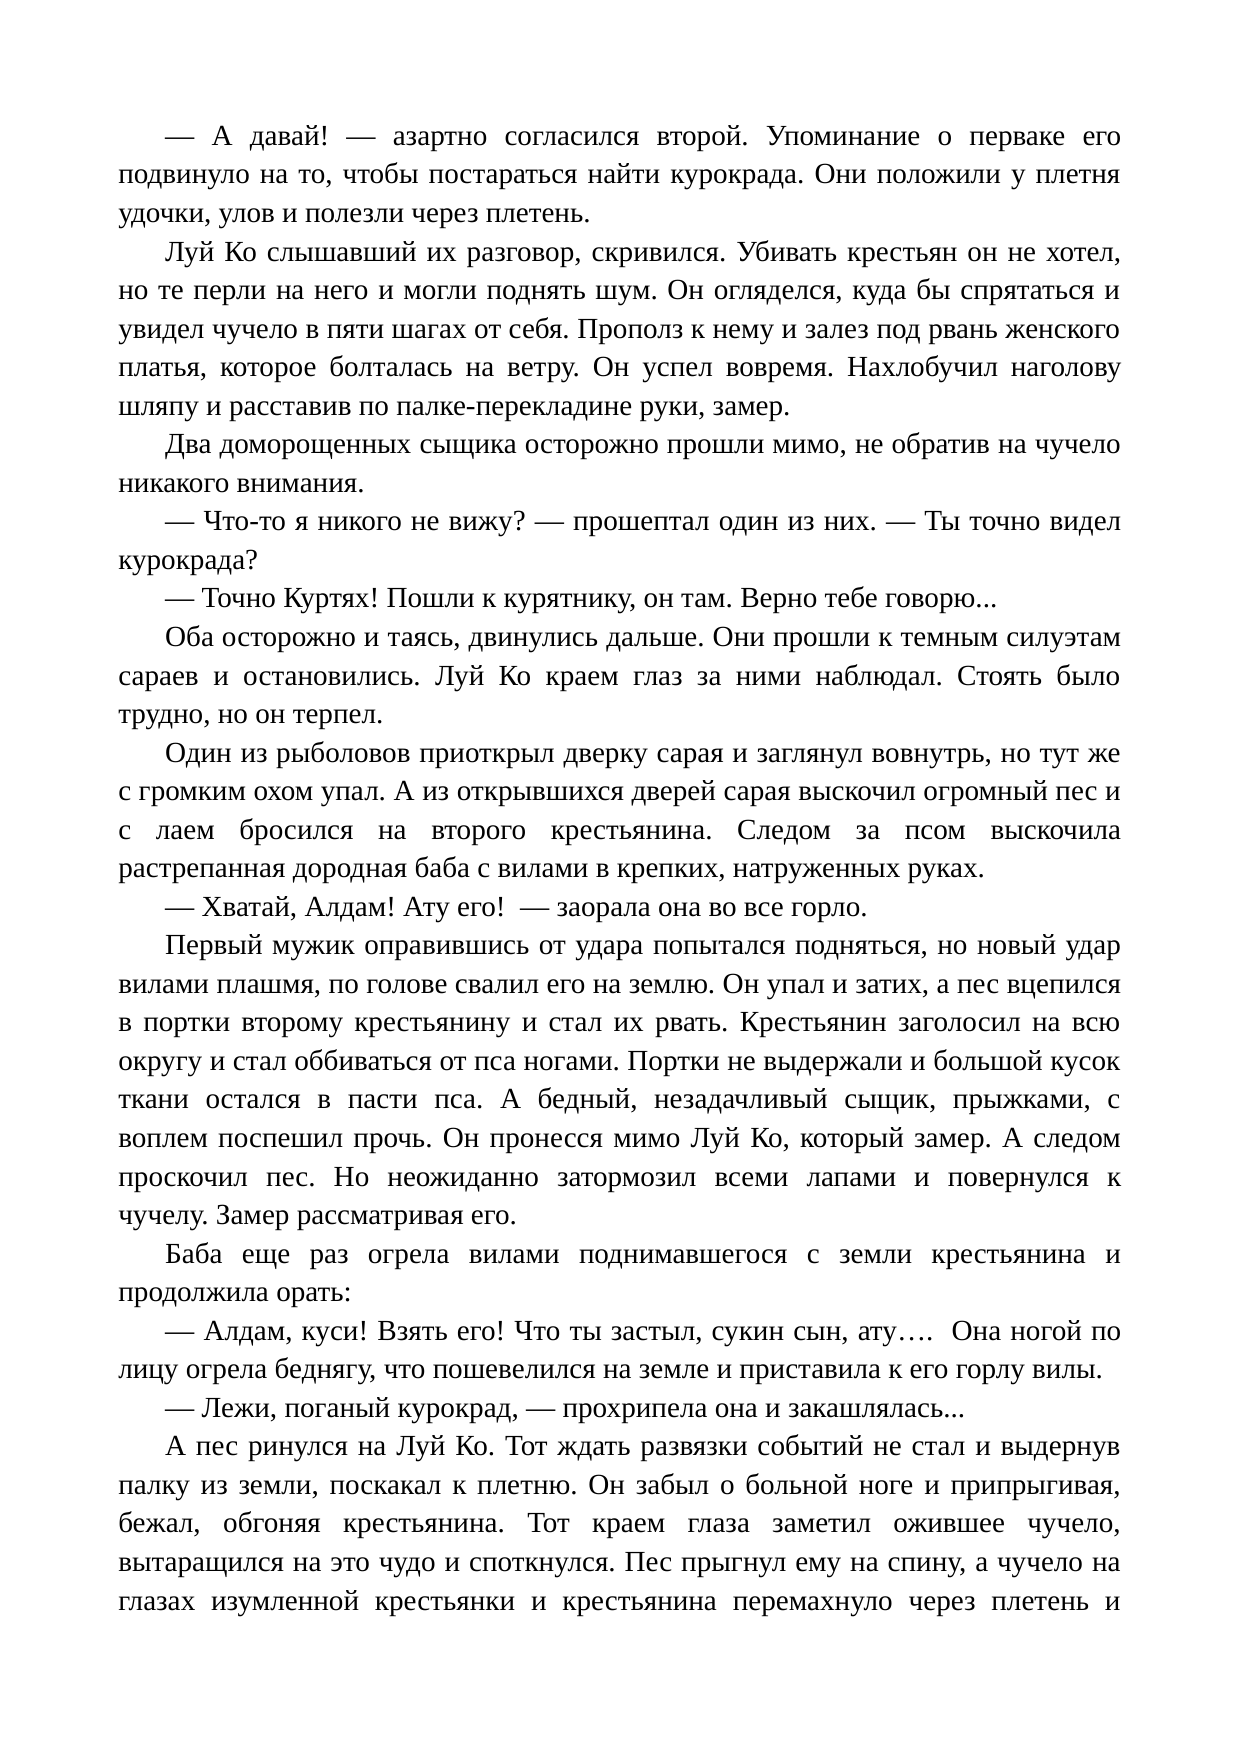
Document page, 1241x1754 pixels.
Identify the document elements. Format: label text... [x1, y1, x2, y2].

text Баба еще раз огрела вилами поднимавшегося с земли крестьянина и продолжила орать: [118, 1236, 1122, 1308]
text — Хватай, Алдам! Ату его! — заорала она во все горло. [118, 889, 1122, 922]
text Оба осторожно и таясь, двинулись дальше. Они прошли к темным силуэтам сараев и остановились. Луй Ко краем глаз за ними наблюдал. Стоять было трудно, но он терпел. [118, 619, 1122, 730]
text — А давай! — азартно согласился второй. Упоминание о перваке его подвинуло на то, чтобы постараться найти курокрада. Они положили у плетня удочки, улов и полезли через плетень. [118, 118, 1122, 229]
text — Что-то я никого не вижу? — прошептал один из них. — Ты точно видел курокрада? [118, 503, 1122, 576]
text — Алдам, куси! Взять его! Что ты застыл, сукин сын, ату…. Она ногой по лицу огрела беднягу, что пошевелился на земле и приставила к его горлу вилы. [118, 1313, 1122, 1385]
text Первый мужик оправившись от удара попытался подняться, но новый удар вилами плашмя, по голове свалил его на землю. Он упал и затих, а пес вцепился в портки второму крестьянину и стал их рвать. Крестьянин заголосил на всю округу и стал оббиваться от пса ногами. Портки не выдержали и большой кусок ткани остался в пасти пса. А бедный, незадачливый сыщик, прыжками, с воплем поспешил прочь. Он пронесся мимо Луй Ко, который замер. А следом проскочил пес. Но неожиданно затормозил всеми лапами и повернулся к чучелу. Замер рассматривая его. [118, 927, 1122, 1231]
text Луй Ко слышавший их разговор, скривился. Убивать крестьян он не хотел, но те перли на него и могли поднять шум. Он огляделся, куда бы спрятаться и увидел чучело в пяти шагах от себя. Прополз к нему и залез под рвань женского платья, которое болталась на ветру. Он успел вовремя. Нахлобучил наголову шляпу и расставив по палке-перекладине руки, замер. [118, 234, 1122, 421]
text Один из рыболовов приоткрыл дверку сарая и заглянул вовнутрь, но тут же с громким охом упал. А из открывшихся дверей сарая выскочил огромный пес и с лаем бросился на второго крестьянина. Следом за псом выскочила растрепанная дородная баба с вилами в крепких, натруженных руках. [118, 735, 1122, 884]
text А пес ринулся на Луй Ко. Тот ждать развязки событий не стал и выдернув палку из земли, поскакал к плетню. Он забыл о больной ноге и припрыгивая, бежал, обгоняя крестьянина. Тот краем глаза заметил ожившее чучело, вытаращился на это чудо и споткнулся. Пес прыгнул ему на спину, а чучело на глазах изумленной крестьянки и крестьянина перемахнуло через плетень и [118, 1428, 1122, 1616]
text — Лежи, поганый курокрад, — прохрипела она и закашлялась... [118, 1390, 1122, 1423]
text Два доморощенных сыщика осторожно прошли мимо, не обратив на чучело никакого внимания. [118, 426, 1122, 498]
text — Точно Куртях! Пошли к курятнику, он там. Верно тебе говорю... [118, 581, 1122, 614]
